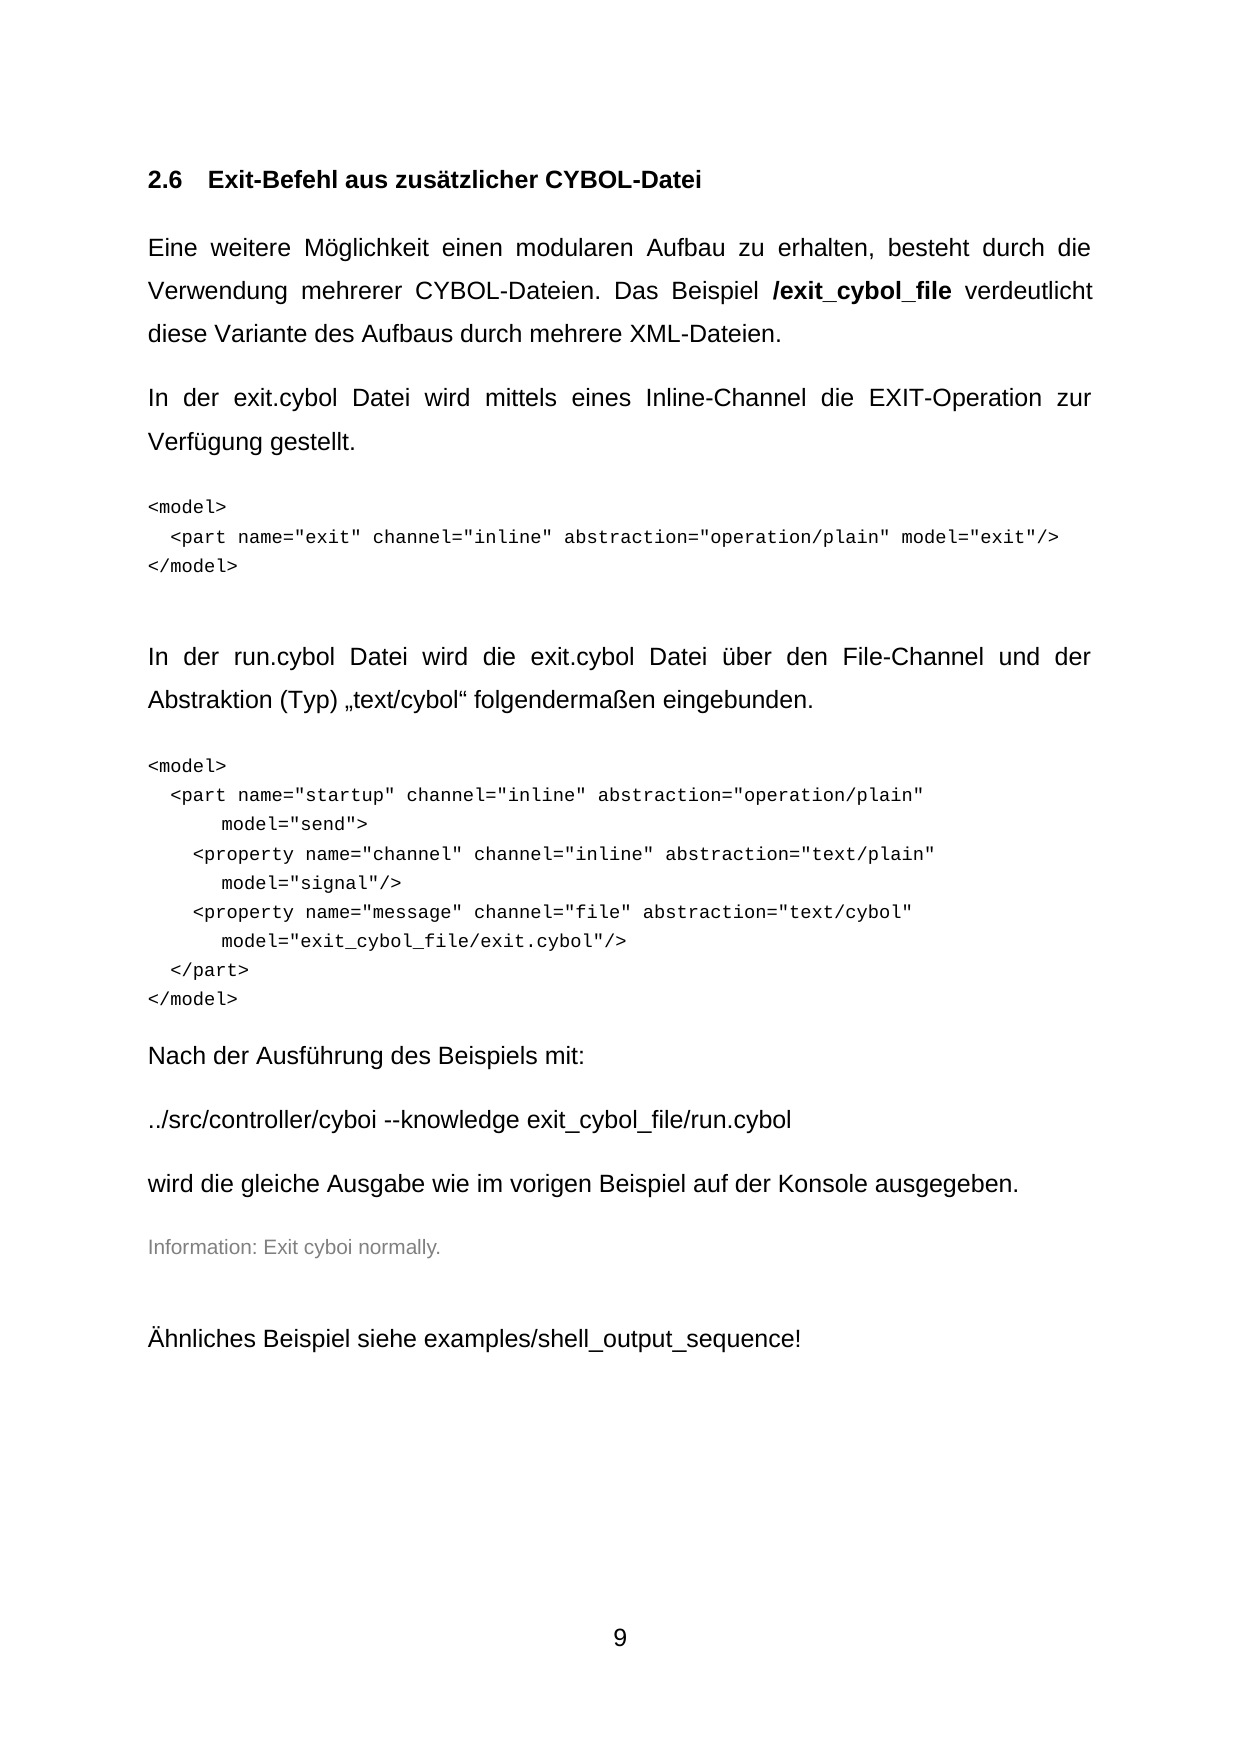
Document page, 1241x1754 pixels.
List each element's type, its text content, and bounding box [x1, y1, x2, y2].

text </part> [148, 953, 1093, 982]
text Eine weitere Möglichkeit einen modularen Aufbau zu erhalten, besteht durch die Verwendung mehrerer CYBOL-Dateien. Das Beispiel /exit_cybol_file verdeutlicht diese Variante des Aufbaus durch mehrere XML-Dateien. [148, 233, 1093, 348]
text </model> [148, 549, 1093, 578]
text model="send"> [148, 807, 1093, 837]
text Nach der Ausführung des Beispiels mit: [148, 1041, 1093, 1069]
text ../src/controller/cyboi --knowledge exit_cybol_file/run.cybol [148, 1105, 1093, 1133]
text <property name="message" channel="file" abstraction="text/cybol" [148, 895, 1093, 924]
text model="signal"/> [148, 866, 1093, 895]
text In der exit.cybol Datei wird mittels eines Inline-Channel die EXIT-Operation zur Verfügung gestellt. [148, 383, 1093, 455]
subtitle Exit-Befehl aus zusätzlicher CYBOL-Datei [148, 165, 1093, 194]
text <property name="channel" channel="inline" abstraction="text/plain" [148, 837, 1093, 866]
text Information: Exit cyboi normally. [148, 1233, 1093, 1260]
text wird die gleiche Ausgabe wie im vorigen Beispiel auf der Konsole ausgegeben. [148, 1169, 1093, 1197]
text <model> [148, 491, 1093, 520]
text Ähnliches Beispiel siehe examples/shell_output_sequence! [148, 1324, 1093, 1352]
text In der run.cybol Datei wird die exit.cybol Datei über den File-Channel und der Abstraktion (Typ) „text/cybol“ folgendermaßen eingebunden. [148, 642, 1093, 714]
text </model> [148, 982, 1093, 1012]
text <part name="exit" channel="inline" abstraction="operation/plain" model="exit"/> [148, 520, 1093, 549]
text <part name="startup" channel="inline" abstraction="operation/plain" [148, 778, 1093, 807]
text <model> [148, 749, 1093, 778]
text model="exit_cybol_file/exit.cybol"/> [148, 924, 1093, 953]
